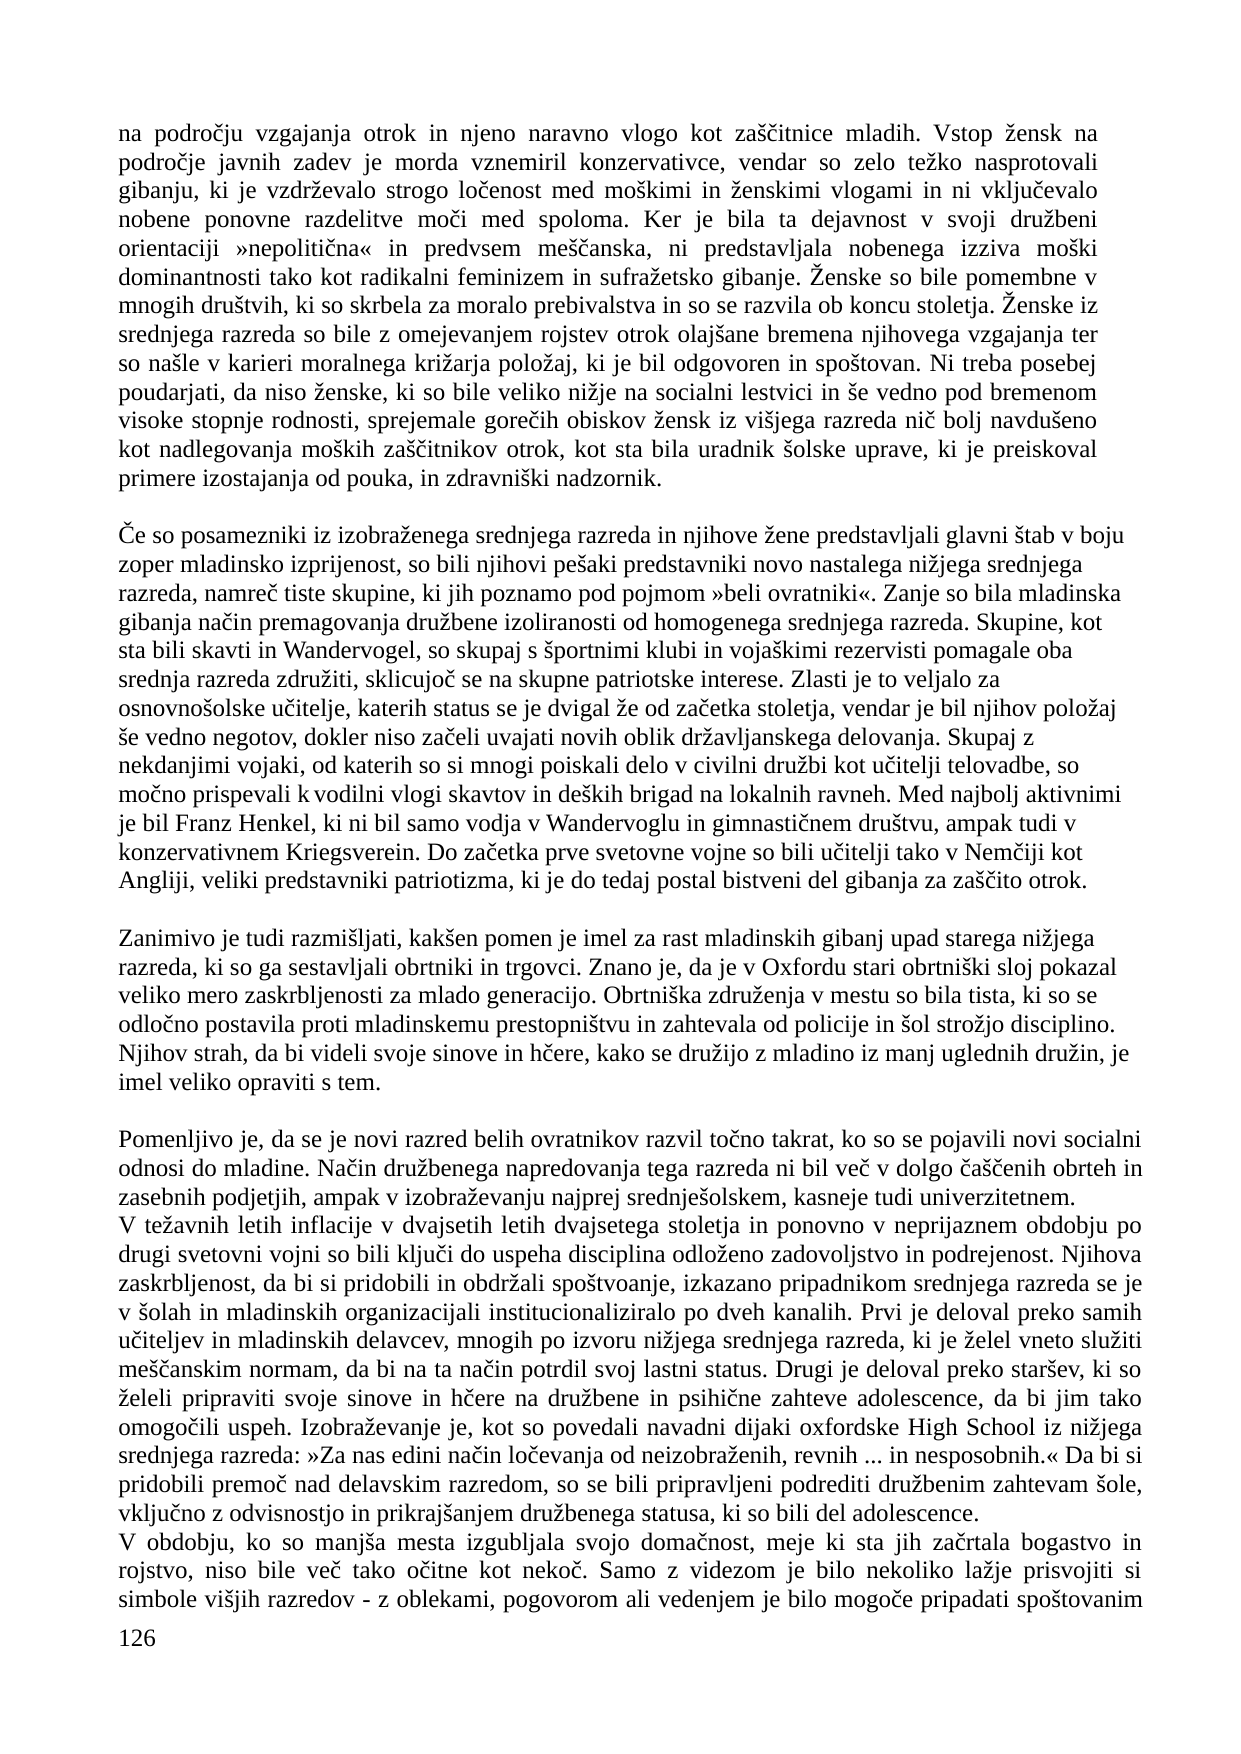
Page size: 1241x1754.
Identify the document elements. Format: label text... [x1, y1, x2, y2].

text na področju vzgajanja otrok in njeno naravno vlogo kot zaščitnice mladih. Vstop žensk na področje javnih zadev je morda vznemiril konzervativce, vendar so zelo težko nasprotovali gibanju, ki je vzdrževalo strogo ločenost med moškimi in ženskimi vlogami in ni vključevalo nobene ponovne razdelitve moči med spoloma. Ker je bila ta dejavnost v svoji družbeni orientaciji »nepolitična« in predvsem meščanska, ni predstavljala nobenega izziva moški dominantnosti tako kot radikalni feminizem in sufražetsko gibanje. Ženske so bile pomembne v mnogih društvih, ki so skrbela za moralo prebivalstva in so se razvila ob koncu stoletja. Ženske iz srednjega razreda so bile z omejevanjem rojstev otrok olajšane bremena njihovega vzgajanja ter so našle v karieri moralnega križarja položaj, ki je bil odgovoren in spoštovan. Ni treba posebej poudarjati, da niso ženske, ki so bile veliko nižje na socialni lestvici in še vedno pod bremenom visoke stopnje rodnosti, sprejemale gorečih obiskov žensk iz višjega razreda nič bolj navdušeno kot nadlegovanja moških zaščitnikov otrok, kot sta bila uradnik šolske uprave, ki je preiskoval primere izostajanja od pouka, in zdravniški nadzornik. [118, 118, 1099, 492]
text V težavnih letih inflacije v dvajsetih letih dvajsetega stoletja in ponovno v neprijaznem obdobju po drugi svetovni vojni so bili ključi do uspeha disciplina odloženo zadovoljstvo in podrejenost. Njihova zaskrbljenost, da bi si pridobili in obdržali spoštvoanje, izkazano pripadnikom srednjega razreda se je v šolah in mladinskih organizacijali institucionaliziralo po dveh kanalih. Prvi je deloval preko samih učiteljev in mladinskih delavcev, mnogih po izvoru nižjega srednjega razreda, ki je želel vneto služiti meščanskim normam, da bi na ta način potrdil svoj lastni status. Drugi je deloval preko staršev, ki so želeli pripraviti svoje sinove in hčere na družbene in psihične zahteve adolescence, da bi jim tako omogočili uspeh. Izobraževanje je, kot so povedali navadni dijaki oxfordske High School iz nižjega srednjega razreda: »Za nas edini način ločevanja od neizobraženih, revnih ... in nesposobnih.« Da bi si pridobili premoč nad delavskim razredom, so se bili pripravljeni podrediti družbenim zahtevam šole, vključno z odvisnostjo in prikrajšanjem družbenega statusa, ki so bili del adolescence. [118, 1211, 1144, 1527]
text Če so posamezniki iz izobraženega srednjega razreda in njihove žene predstavljali glavni štab v boju zoper mladinsko izprijenost, so bili njihovi pešaki predstavniki novo nastalega nižjega srednjega razreda, namreč tiste skupine, ki jih poznamo pod pojmom »beli ovratniki«. Zanje so bila mladinska gibanja način premagovanja družbene izoliranosti od homogenega srednjega razreda. Skupine, kot sta bili skavti in Wandervogel, so skupaj s športnimi klubi in vojaškimi rezervisti pomagale oba srednja razreda združiti, sklicujoč se na skupne patriotske interese. Zlasti je to veljalo za osnovnošolske učitelje, katerih status se je dvigal že od začetka stoletja, vendar je bil njihov položaj še vedno negotov, dokler niso začeli uvajati novih oblik državljanskega delovanja. Skupaj z nekdanjimi vojaki, od katerih so si mnogi poiskali delo v civilni družbi kot učitelji telovadbe, so močno prispevali k vodilni vlogi skavtov in deških brigad na lokalnih ravneh. Med najbolj aktivnimi je bil Franz Henkel, ki ni bil samo vodja v Wandervoglu in gimnastičnem društvu, ampak tudi v konzervativnem Kriegsverein. Do začetka prve svetovne vojne so bili učitelji tako v Nemčiji kot Angliji, veliki predstavniki patriotizma, ki je do tedaj postal bistveni del gibanja za zaščito otrok. [118, 521, 1129, 894]
text V obdobju, ko so manjša mesta izgubljala svojo domačnost, meje ki sta jih začrtala bogastvo in rojstvo, niso bile več tako očitne kot nekoč. Samo z videzom je bilo nekoliko lažje prisvojiti si simbole višjih razredov - z oblekami, pogovorom ali vedenjem je bilo mogoče pripadati spoštovanim [118, 1527, 1144, 1613]
text Pomenljivo je, da se je novi razred belih ovratnikov razvil točno takrat, ko so se pojavili novi socialni odnosi do mladine. Način družbenega napredovanja tega razreda ni bil več v dolgo čaščenih obrteh in zasebnih podjetjih, ampak v izobraževanju najprej srednješolskem, kasneje tudi univerzitetnem. [118, 1124, 1144, 1211]
text Zanimivo je tudi razmišljati, kakšen pomen je imel za rast mladinskih gibanj upad starega nižjega razreda, ki so ga sestavljali obrtniki in trgovci. Znano je, da je v Oxfordu stari obrtniški sloj pokazal veliko mero zaskrbljenosti za mlado generacijo. Obrtniška združenja v mestu so bila tista, ki so se odločno postavila proti mladinskemu prestopništvu in zahtevala od policije in šol strožjo disciplino. Njihov strah, da bi videli svoje sinove in hčere, kako se družijo z mladino iz manj uglednih družin, je imel veliko opraviti s tem. [118, 923, 1149, 1096]
